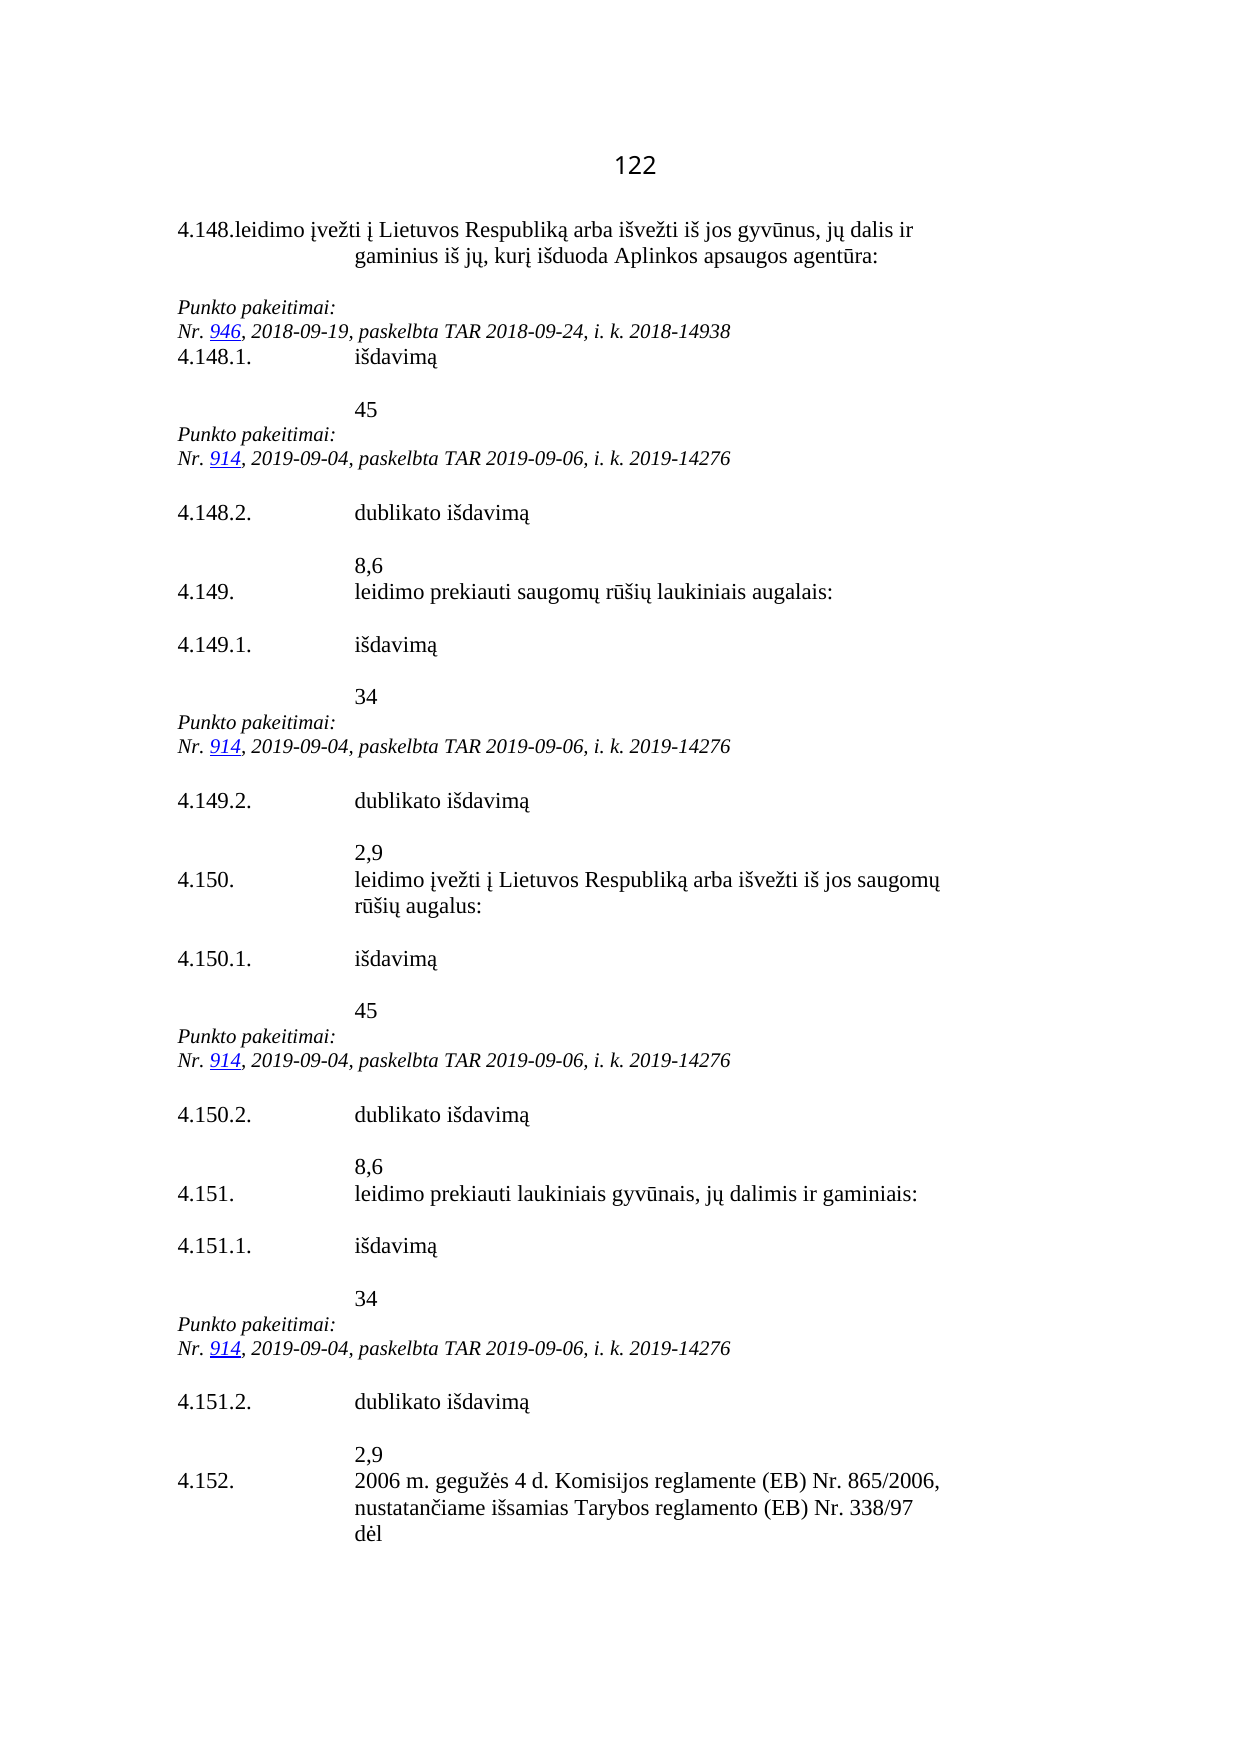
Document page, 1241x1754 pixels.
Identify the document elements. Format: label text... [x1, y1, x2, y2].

text 4.148.2. dublikato išdavimą 8,6 [177, 499, 945, 578]
text 4.149. leidimo prekiauti saugomų rūšių laukiniais augalais: [177, 578, 945, 631]
text Punkto pakeitimai: [177, 1312, 1093, 1336]
text Nr. 946, 2018-09-19, paskelbta TAR 2018-09-24, i. k. 2018-14938 [177, 319, 1093, 343]
text Nr. 914, 2019-09-04, paskelbta TAR 2019-09-06, i. k. 2019-14276 [177, 1048, 1093, 1072]
text Nr. 914, 2019-09-04, paskelbta TAR 2019-09-06, i. k. 2019-14276 [177, 1336, 1093, 1360]
text 4.151.2. dublikato išdavimą 2,9 [177, 1388, 945, 1467]
text Nr. 914, 2019-09-04, paskelbta TAR 2019-09-06, i. k. 2019-14276 [177, 446, 1093, 470]
text 4.149.1. išdavimą 34 [177, 631, 945, 710]
text nustatančiame išsamias Tarybos reglamento (EB) Nr. 338/97 dėl [354, 1494, 945, 1547]
text 4.152. 2006 m. gegužės 4 d. Komisijos reglamente (EB) Nr. 865/2006, [177, 1467, 945, 1494]
text Punkto pakeitimai: [177, 710, 1093, 734]
text Punkto pakeitimai: [177, 295, 1093, 319]
text 4.150.2. dublikato išdavimą 8,6 [177, 1101, 945, 1180]
text 4.149.2. dublikato išdavimą 2,9 [177, 787, 945, 866]
text 4.150.1. išdavimą 45 [177, 945, 945, 1024]
text 4.148.leidimo įvežti į Lietuvos Respubliką arba išvežti iš jos gyvūnus, jų dalis ir gaminius iš jų, kurį išduoda Aplinkos apsaugos agentūra: [177, 216, 945, 268]
text Punkto pakeitimai: [177, 422, 1093, 446]
text Nr. 914, 2019-09-04, paskelbta TAR 2019-09-06, i. k. 2019-14276 [177, 734, 1093, 758]
text 4.148.1. išdavimą 45 [177, 343, 945, 422]
text rūšių augalus: [354, 892, 945, 945]
text 4.151. leidimo prekiauti laukiniais gyvūnais, jų dalimis ir gaminiais: [177, 1180, 945, 1232]
text 4.150. leidimo įvežti į Lietuvos Respubliką arba išvežti iš jos saugomų [177, 866, 945, 892]
text 4.151.1. išdavimą 34 [177, 1232, 945, 1312]
text Punkto pakeitimai: [177, 1024, 1093, 1048]
